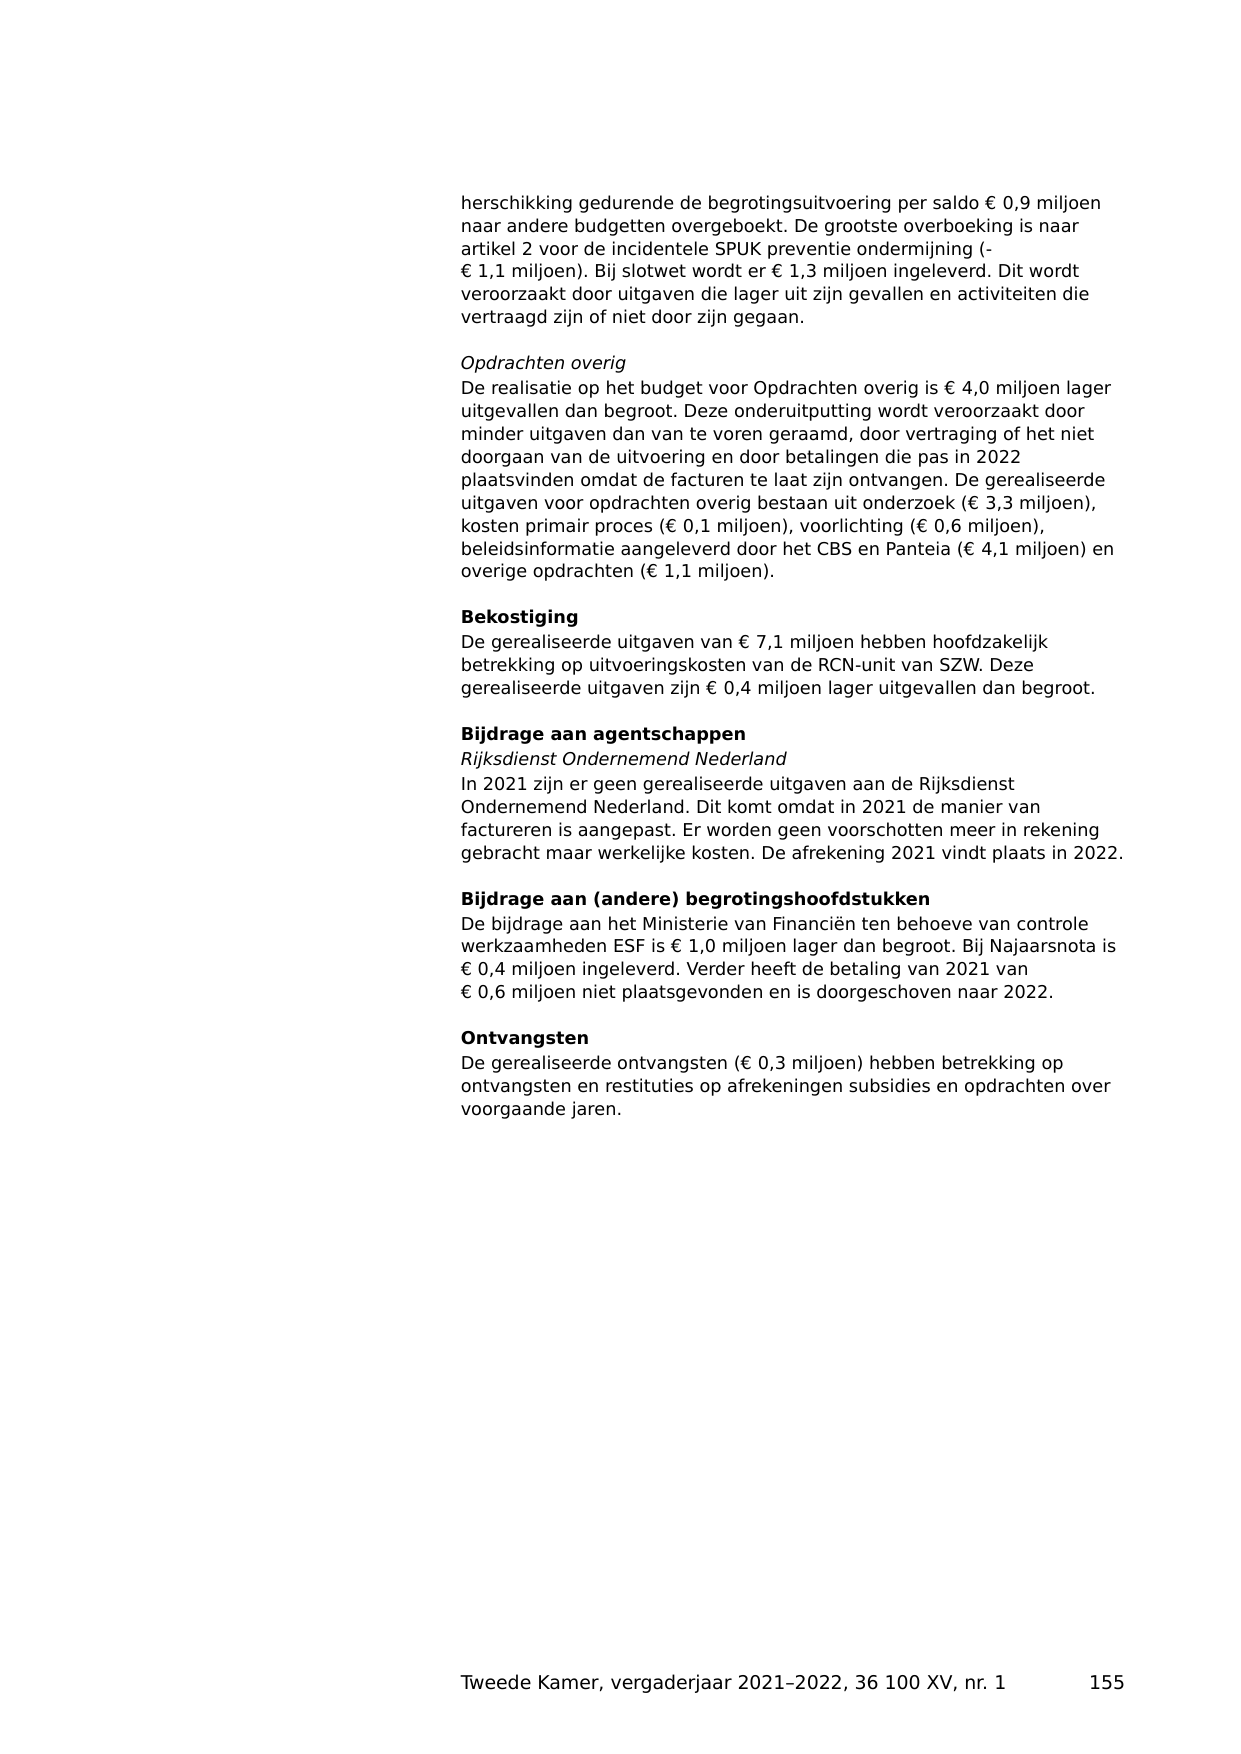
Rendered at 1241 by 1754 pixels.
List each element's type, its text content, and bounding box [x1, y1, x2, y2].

text Bijdrage aan (andere) begrotingshoofdstukken [461, 887, 1125, 909]
text In 2021 zijn er geen gerealiseerde uitgaven aan de Rijksdienst Ondernemend Nederland. Dit komt omdat in 2021 de manier van factureren is aangepast. Er worden geen voorschotten meer in rekening gebracht maar werkelijke kosten. De afrekening 2021 vindt plaats in 2022. [461, 772, 1125, 864]
text De gerealiseerde ontvangsten (€ 0,3 miljoen) hebben betrekking op ontvangsten en restituties op afrekeningen subsidies en opdrachten over voorgaande jaren. [461, 1051, 1125, 1120]
text Bekostiging [461, 605, 1125, 628]
text De bijdrage aan het Ministerie van Financiën ten behoeve van controle werkzaamheden ESF is € 1,0 miljoen lager dan begroot. Bij Najaarsnota is € 0,4 miljoen ingeleverd. Verder heeft de betaling van 2021 van € 0,6 miljoen niet plaatsgevonden en is doorgeschoven naar 2022. [461, 912, 1125, 1003]
text De gerealiseerde uitgaven van € 7,1 miljoen hebben hoofdzakelijk betrekking op uitvoeringskosten van de RCN-unit van SZW. Deze gerealiseerde uitgaven zijn € 0,4 miljoen lager uitgevallen dan begroot. [461, 630, 1125, 699]
text De realisatie op het budget voor Opdrachten overig is € 4,0 miljoen lager uitgevallen dan begroot. Deze onderuitputting wordt veroorzaakt door minder uitgaven dan van te voren geraamd, door vertraging of het niet doorgaan van de uitvoering en door betalingen die pas in 2022 plaatsvinden omdat de facturen te laat zijn ontvangen. De gerealiseerde uitgaven voor opdrachten overig bestaan uit onderzoek (€ 3,3 miljoen), kosten primair proces (€ 0,1 miljoen), voorlichting (€ 0,6 miljoen), beleidsinformatie aangeleverd door het CBS en Panteia (€ 4,1 miljoen) en overige opdrachten (€ 1,1 miljoen). [461, 376, 1125, 582]
text herschikking gedurende de begrotingsuitvoering per saldo € 0,9 miljoen naar andere budgetten overgeboekt. De grootste overboeking is naar artikel 2 voor de incidentele SPUK preventie ondermijning (- € 1,1 miljoen). Bij slotwet wordt er € 1,3 miljoen ingeleverd. Dit wordt veroorzaakt door uitgaven die lager uit zijn gevallen en activiteiten die vertraagd zijn of niet door zijn gegaan. [461, 191, 1125, 328]
text Bijdrage aan agentschappen [461, 722, 1125, 745]
text Rijksdienst Ondernemend Nederland [461, 747, 1125, 770]
text Ontvangsten [461, 1026, 1125, 1049]
text Opdrachten overig [461, 351, 1125, 374]
